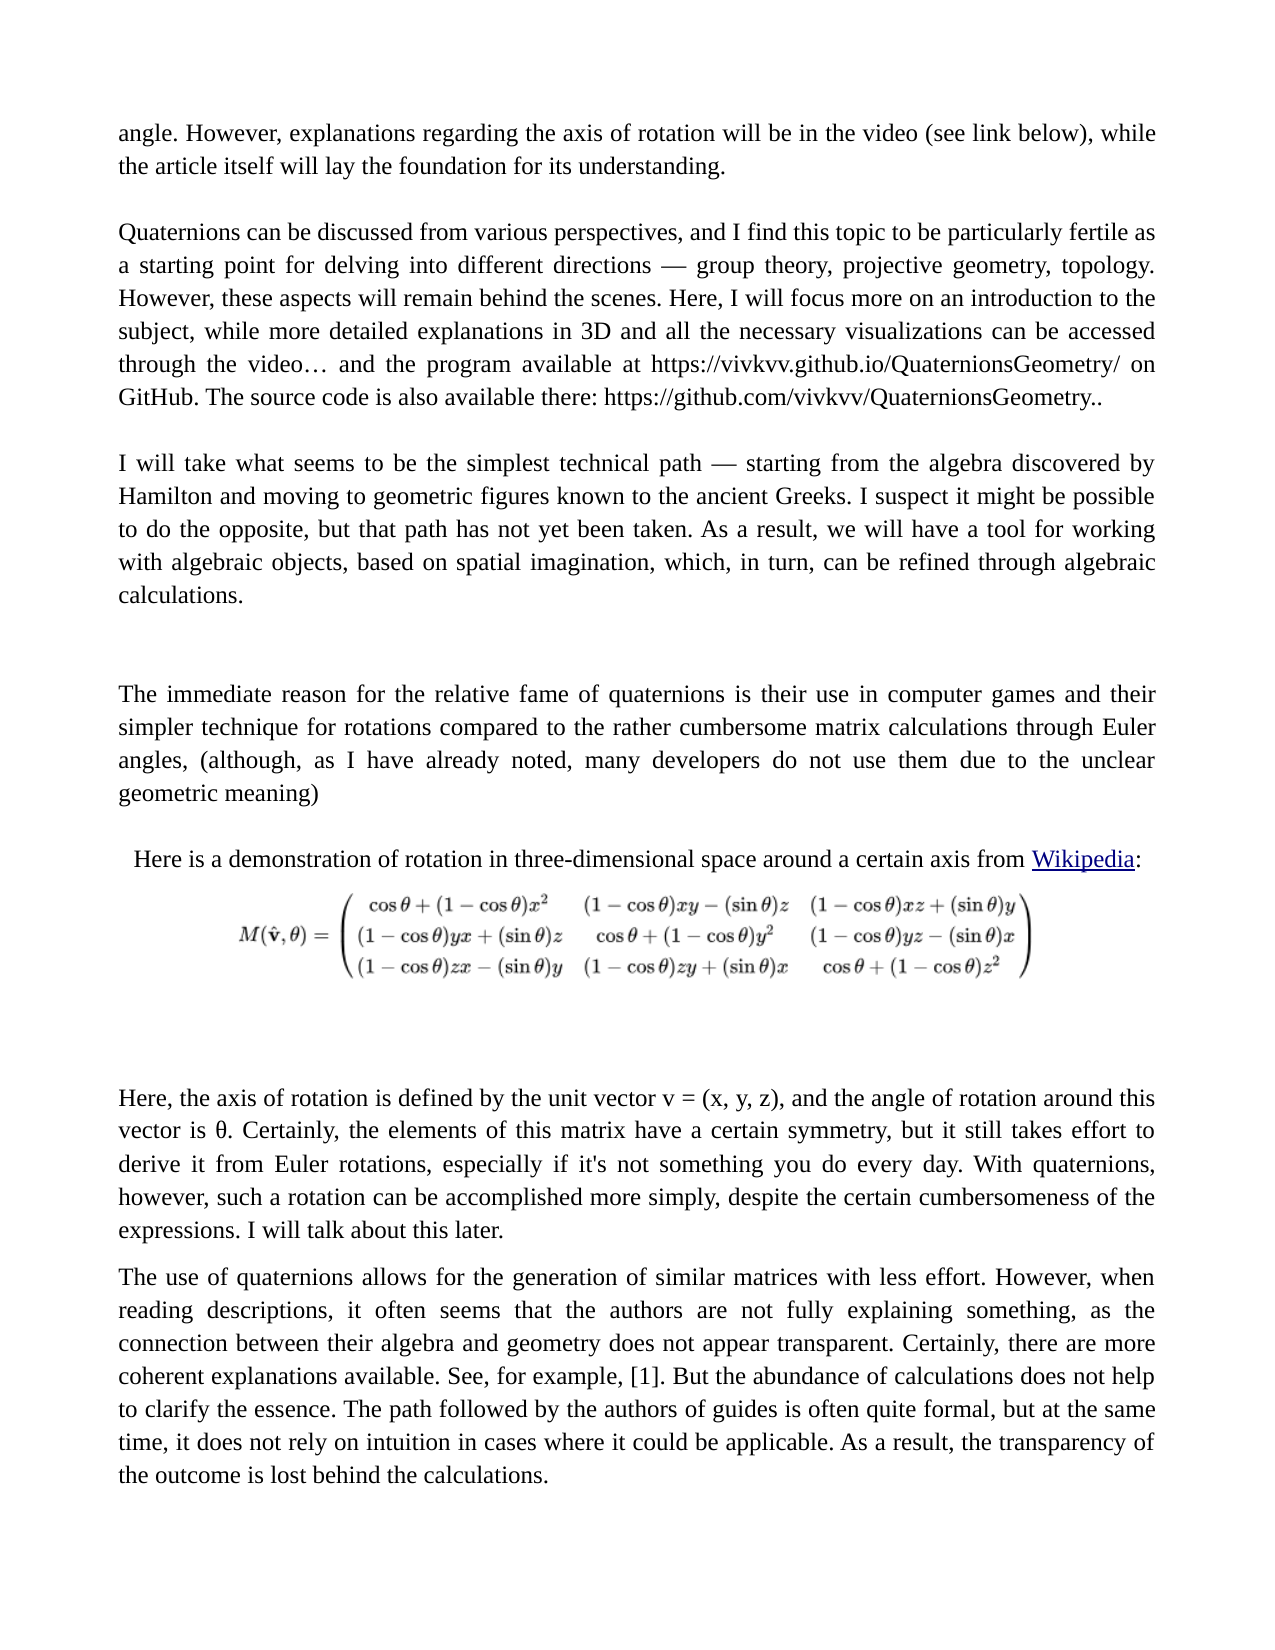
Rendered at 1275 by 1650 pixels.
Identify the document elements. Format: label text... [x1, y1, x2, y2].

text The use of quaternions allows for the generation of similar matrices with less effort. However, when reading descriptions, it often seems that the authors are not fully explaining something, as the connection between their algebra and geometry does not appear transparent. Certainly, there are more coherent explanations available. See, for example, [1]. But the abundance of calculations does not help to clarify the essence. The path followed by the authors of guides is often quite formal, but at the same time, it does not rely on intuition in cases where it could be applicable. As a result, the transparency of the outcome is lost behind the calculations. [118, 1262, 1157, 1489]
text Quaternions can be discussed from various perspectives, and I find this topic to be particularly fertile as a starting point for delving into different directions — group theory, projective geometry, topology. However, these aspects will remain behind the scenes. Here, I will focus more on an introduction to the subject, while more detailed explanations in 3D and all the necessary visualizations can be accessed through the video… and the program available at https://vivkvv.github.io/QuaternionsGeometry/ on GitHub. The source code is also available there: https://github.com/vivkvv/QuaternionsGeometry.. [118, 217, 1157, 411]
picture [238, 892, 1037, 980]
text Here, the axis of rotation is defined by the unit vector v = (x, y, z), and the angle of rotation around this vector is θ. Certainly, the elements of this matrix have a certain symmetry, but it still takes effort to derive it from Euler rotations, especially if it's not something you do every day. With quaternions, however, such a rotation can be accomplished more simply, despite the certain cumbersomeness of the expressions. I will talk about this later. [118, 1083, 1157, 1243]
text Here is a demonstration of rotation in three-dimensional space around a certain axis from Wikipedia: [118, 812, 1157, 873]
text The immediate reason for the relative fame of quaternions is their use in computer games and their simpler technique for rotations compared to the rather cumbersome matrix calculations through Euler angles, (although, as I have already noted, many developers do not use them due to the unclear geometric meaning) [118, 679, 1157, 807]
text angle. However, explanations regarding the axis of rotation will be in the video (see link below), while the article itself will lay the foundation for its understanding. [118, 118, 1157, 180]
text I will take what seems to be the simplest technical path — starting from the algebra discovered by Hamilton and moving to geometric figures known to the ancient Greeks. I suspect it might be possible to do the opposite, but that path has not yet been taken. As a result, we will have a tool for working with algebraic objects, based on spatial imagination, which, in turn, can be refined through algebraic calculations. [118, 448, 1157, 609]
